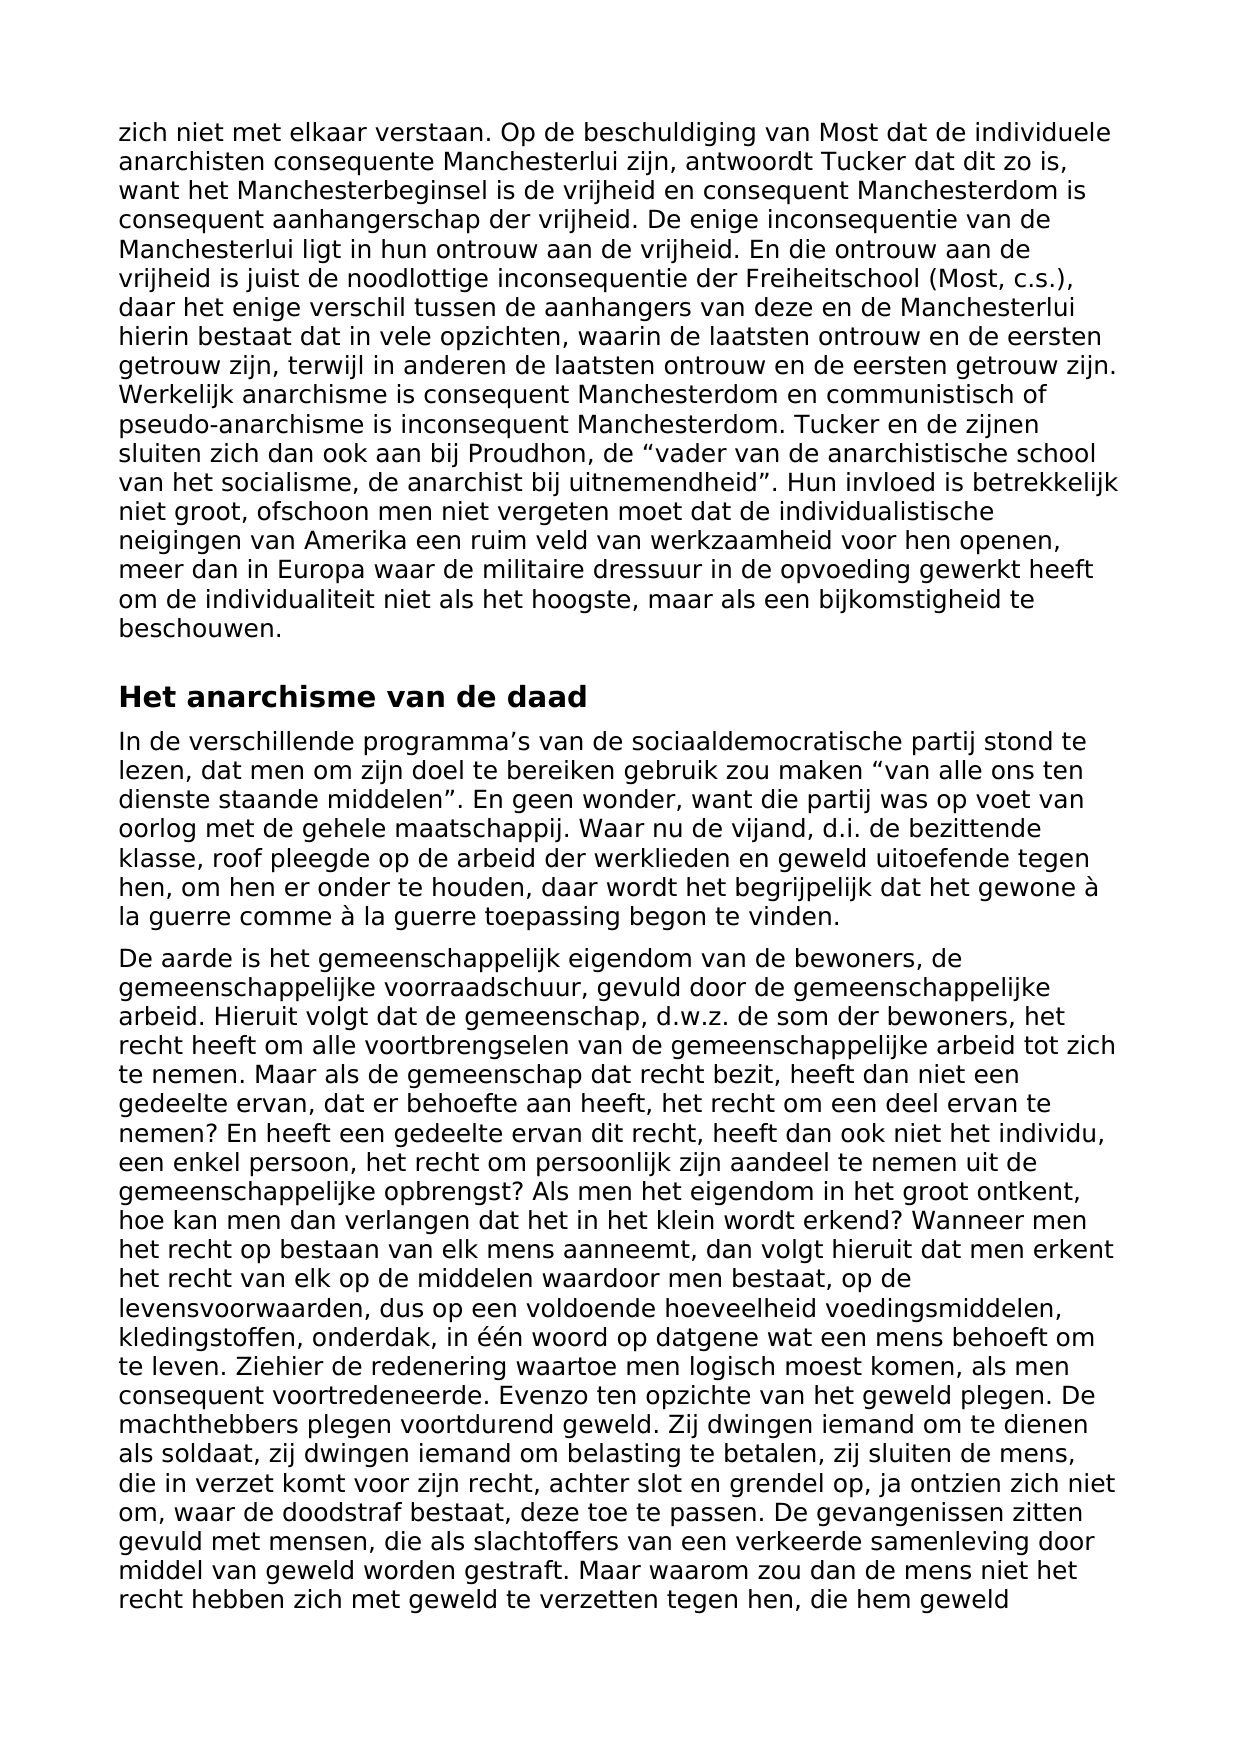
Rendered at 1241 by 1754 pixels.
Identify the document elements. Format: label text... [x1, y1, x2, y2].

subtitle Het anarchisme van de daad [118, 681, 1122, 714]
text De aarde is het gemeenschappelijk eigendom van de bewoners, de gemeenschappelijke voorraadschuur, gevuld door de gemeenschappelijke arbeid. Hieruit volgt dat de gemeenschap, d.w.z. de som der bewoners, het recht heeft om alle voortbrengselen van de gemeenschappelijke arbeid tot zich te nemen. Maar als de gemeenschap dat recht bezit, heeft dan niet een gedeelte ervan, dat er behoefte aan heeft, het recht om een deel ervan te nemen? En heeft een gedeelte ervan dit recht, heeft dan ook niet het individu, een enkel persoon, het recht om persoonlijk zijn aandeel te nemen uit de gemeenschappelijke opbrengst? Als men het eigendom in het groot ontkent, hoe kan men dan verlangen dat het in het klein wordt erkend? Wanneer men het recht op bestaan van elk mens aanneemt, dan volgt hieruit dat men erkent het recht van elk op de middelen waardoor men bestaat, op de levensvoorwaarden, dus op een voldoende hoeveelheid voedingsmiddelen, kledingstoffen, onderdak, in één woord op datgene wat een mens behoeft om te leven. Ziehier de redenering waartoe men logisch moest komen, als men consequent voortredeneerde. Evenzo ten opzichte van het geweld plegen. De machthebbers plegen voortdurend geweld. Zij dwingen iemand om te dienen als soldaat, zij dwingen iemand om belasting te betalen, zij sluiten de mens, die in verzet komt voor zijn recht, achter slot en grendel op, ja ontzien zich niet om, waar de doodstraf bestaat, deze toe te passen. De gevangenissen zitten gevuld met mensen, die als slachtoffers van een verkeerde samenleving door middel van geweld worden gestraft. Maar waarom zou dan de mens niet het recht hebben zich met geweld te verzetten tegen hen, die hem geweld [118, 944, 1122, 1614]
text zich niet met elkaar verstaan. Op de beschuldiging van Most dat de individuele anarchisten consequente Manchesterlui zijn, antwoordt Tucker dat dit zo is, want het Manchesterbeginsel is de vrijheid en consequent Manchesterdom is consequent aanhangerschap der vrijheid. De enige inconsequentie van de Manchesterlui ligt in hun ontrouw aan de vrijheid. En die ontrouw aan de vrijheid is juist de noodlottige inconsequentie der Freiheitschool (Most, c.s.), daar het enige verschil tussen de aanhangers van deze en de Manchesterlui hierin bestaat dat in vele opzichten, waarin de laatsten ontrouw en de eersten getrouw zijn, terwijl in anderen de laatsten ontrouw en de eersten getrouw zijn. Werkelijk anarchisme is consequent Manchesterdom en communistisch of pseudo-anarchisme is inconsequent Manchesterdom. Tucker en de zijnen sluiten zich dan ook aan bij Proudhon, de “vader van de anarchistische school van het socialisme, de anarchist bij uitnemendheid”. Hun invloed is betrekkelijk niet groot, ofschoon men niet vergeten moet dat de individualistische neigingen van Amerika een ruim veld van werkzaamheid voor hen openen, meer dan in Europa waar de militaire dressuur in de opvoeding gewerkt heeft om de individualiteit niet als het hoogste, maar als een bijkomstigheid te beschouwen. [118, 118, 1122, 643]
text In de verschillende programma’s van de sociaaldemocratische partij stond te lezen, dat men om zijn doel te bereiken gebruik zou maken “van alle ons ten dienste staande middelen”. En geen wonder, want die partij was op voet van oorlog met de gehele maatschappij. Waar nu de vijand, d.i. de bezittende klasse, roof pleegde op de arbeid der werklieden en geweld uitoefende tegen hen, om hen er onder te houden, daar wordt het begrijpelijk dat het gewone à la guerre comme à la guerre toepassing begon te vinden. [118, 727, 1122, 931]
